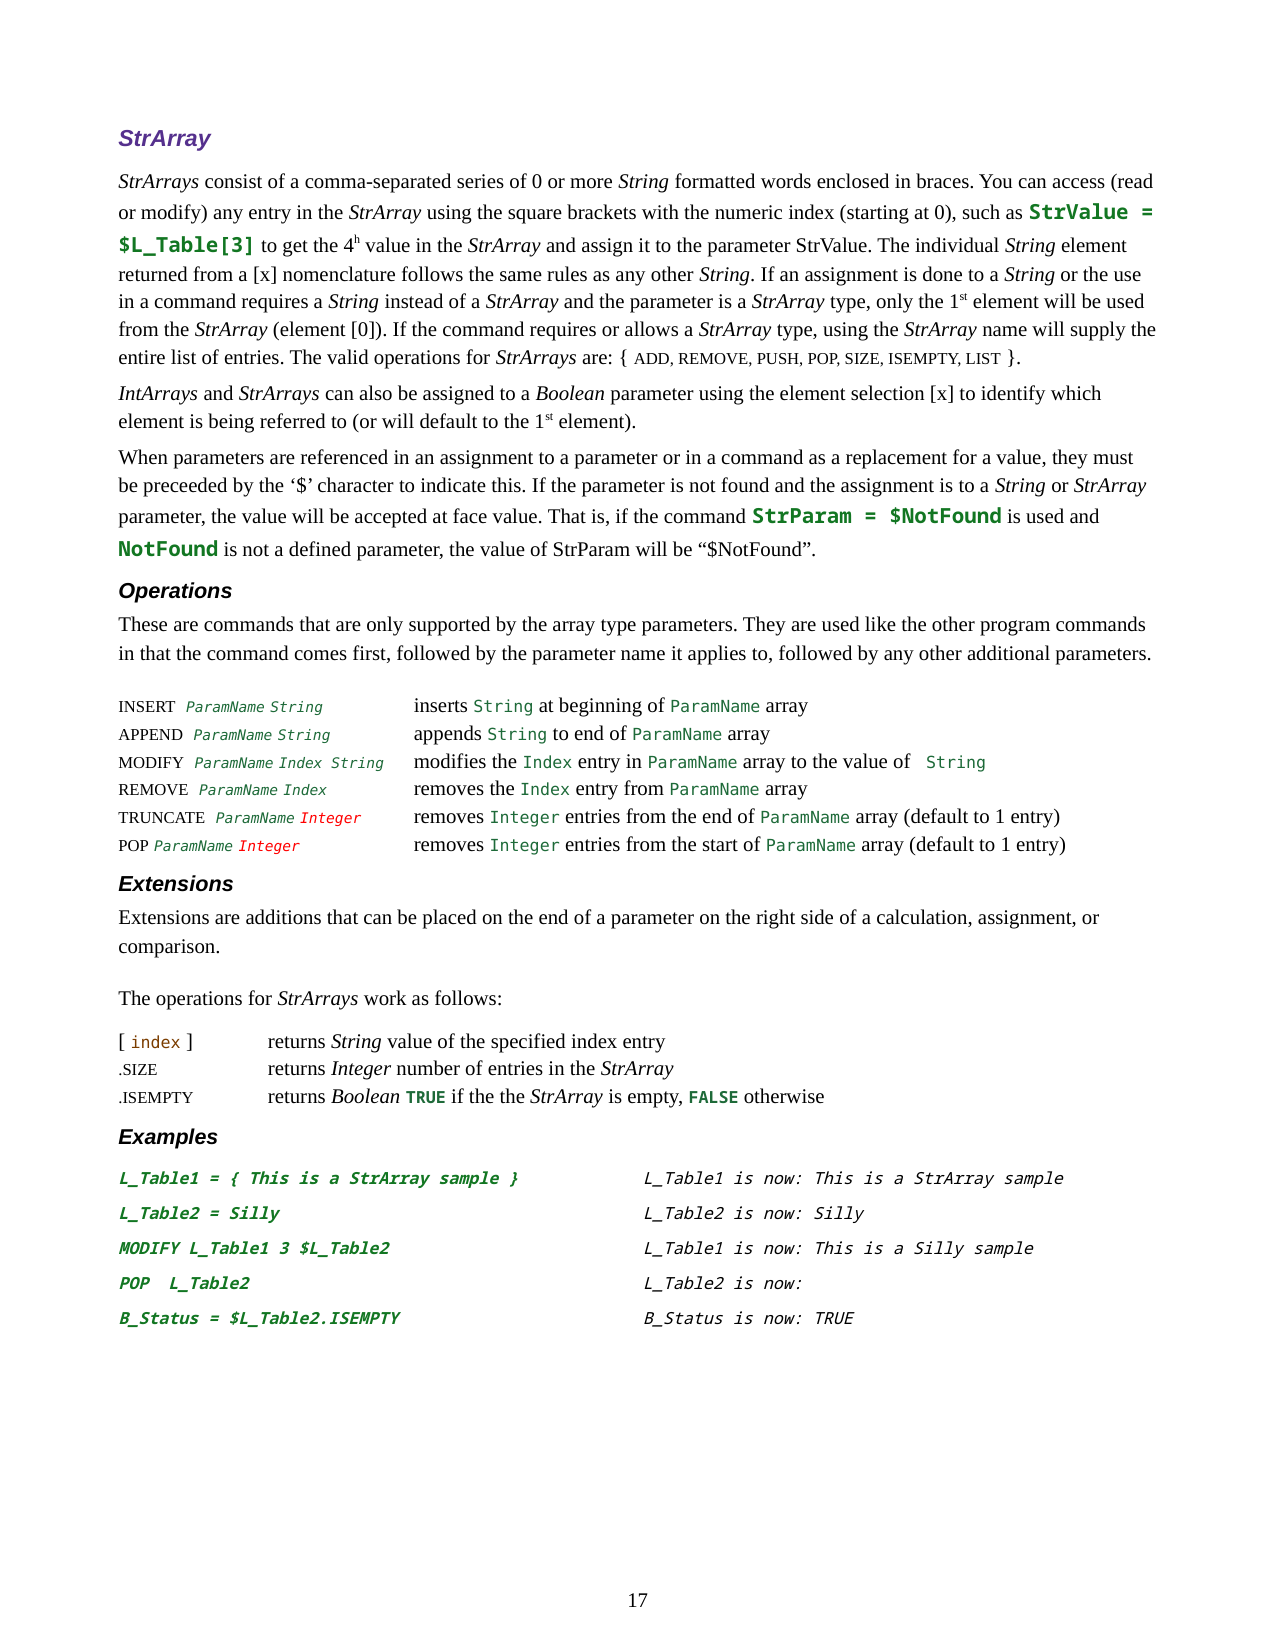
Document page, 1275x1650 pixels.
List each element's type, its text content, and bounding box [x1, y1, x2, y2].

text POP L_Table2 L_Table2 is now: [118, 1272, 1157, 1294]
subtitle StrArray [118, 124, 1157, 151]
text Extensions are additions that can be placed on the end of a parameter on the right side of a calculation, assignment, or comparison. [118, 905, 1157, 958]
text REMOVE ParamName Index removes the Index entry from ParamName array [118, 776, 1157, 800]
text The operations for StrArrays work as follows: [118, 986, 1157, 1010]
subtitle Extensions [118, 871, 1157, 896]
text StrArrays consist of a comma-separated series of 0 or more String formatted words enclosed in braces. You can access (read or modify) any entry in the StrArray using the square brackets with the numeric index (starting at 0), such as StrValue = $L_Table[3] to get the 4h value in the StrArray and assign it to the parameter StrValue. The individual String element returned from a [x] nomenclature follows the same rules as any other String. If an assignment is done to a String or the use in a command requires a String instead of a StrArray and the parameter is a StrArray type, only the 1st element will be used from the StrArray (element [0]). If the command requires or allows a StrArray type, using the StrArray name will supply the entire list of entries. The valid operations for StrArrays are: { ADD, REMOVE, PUSH, POP, SIZE, ISEMPTY, LIST }. [118, 169, 1157, 369]
text POP ParamName Integer removes Integer entries from the start of ParamName array (default to 1 entry) [118, 831, 1157, 856]
text .SIZE returns Integer number of entries in the StrArray [118, 1056, 1157, 1080]
text INSERT ParamName String inserts String at beginning of ParamName array [118, 693, 1157, 717]
text MODIFY ParamName Index String modifies the Index entry in ParamName array to the value of String [118, 749, 1157, 773]
text L_Table2 = Silly L_Table2 is now: Silly [118, 1202, 1157, 1224]
text These are commands that are only supported by the array type parameters. They are used like the other program commands in that the command comes first, followed by the parameter name it applies to, followed by any other additional parameters. [118, 612, 1157, 665]
text IntArrays and StrArrays can also be assigned to a Boolean parameter using the element selection [x] to identify which element is being referred to (or will default to the 1st element). [118, 381, 1157, 433]
text .ISEMPTY returns Boolean TRUE if the the StrArray is empty, FALSE otherwise [118, 1084, 1157, 1108]
text MODIFY L_Table1 3 $L_Table2 L_Table1 is now: This is a Silly sample [118, 1237, 1157, 1259]
text TRUNCATE ParamName Integer removes Integer entries from the end of ParamName array (default to 1 entry) [118, 804, 1157, 828]
text L_Table1 = { This is a StrArray sample } L_Table1 is now: This is a StrArray sample [118, 1167, 1157, 1189]
text [ index ] returns String value of the specified index entry [118, 1029, 1157, 1053]
subtitle Examples [118, 1124, 1157, 1149]
text APPEND ParamName String appends String to end of ParamName array [118, 721, 1157, 745]
subtitle Operations [118, 578, 1157, 603]
text When parameters are referenced in an assignment to a parameter or in a command as a replacement for a value, they must be preceeded by the ‘$’ character to indicate this. If the parameter is not found and the assignment is to a String or StrArray parameter, the value will be accepted at face value. That is, if the command StrParam = $NotFound is used and NotFound is not a defined parameter, the value of StrParam will be “$NotFound”. [118, 445, 1157, 562]
text B_Status = $L_Table2.ISEMPTY B_Status is now: TRUE [118, 1307, 1157, 1329]
